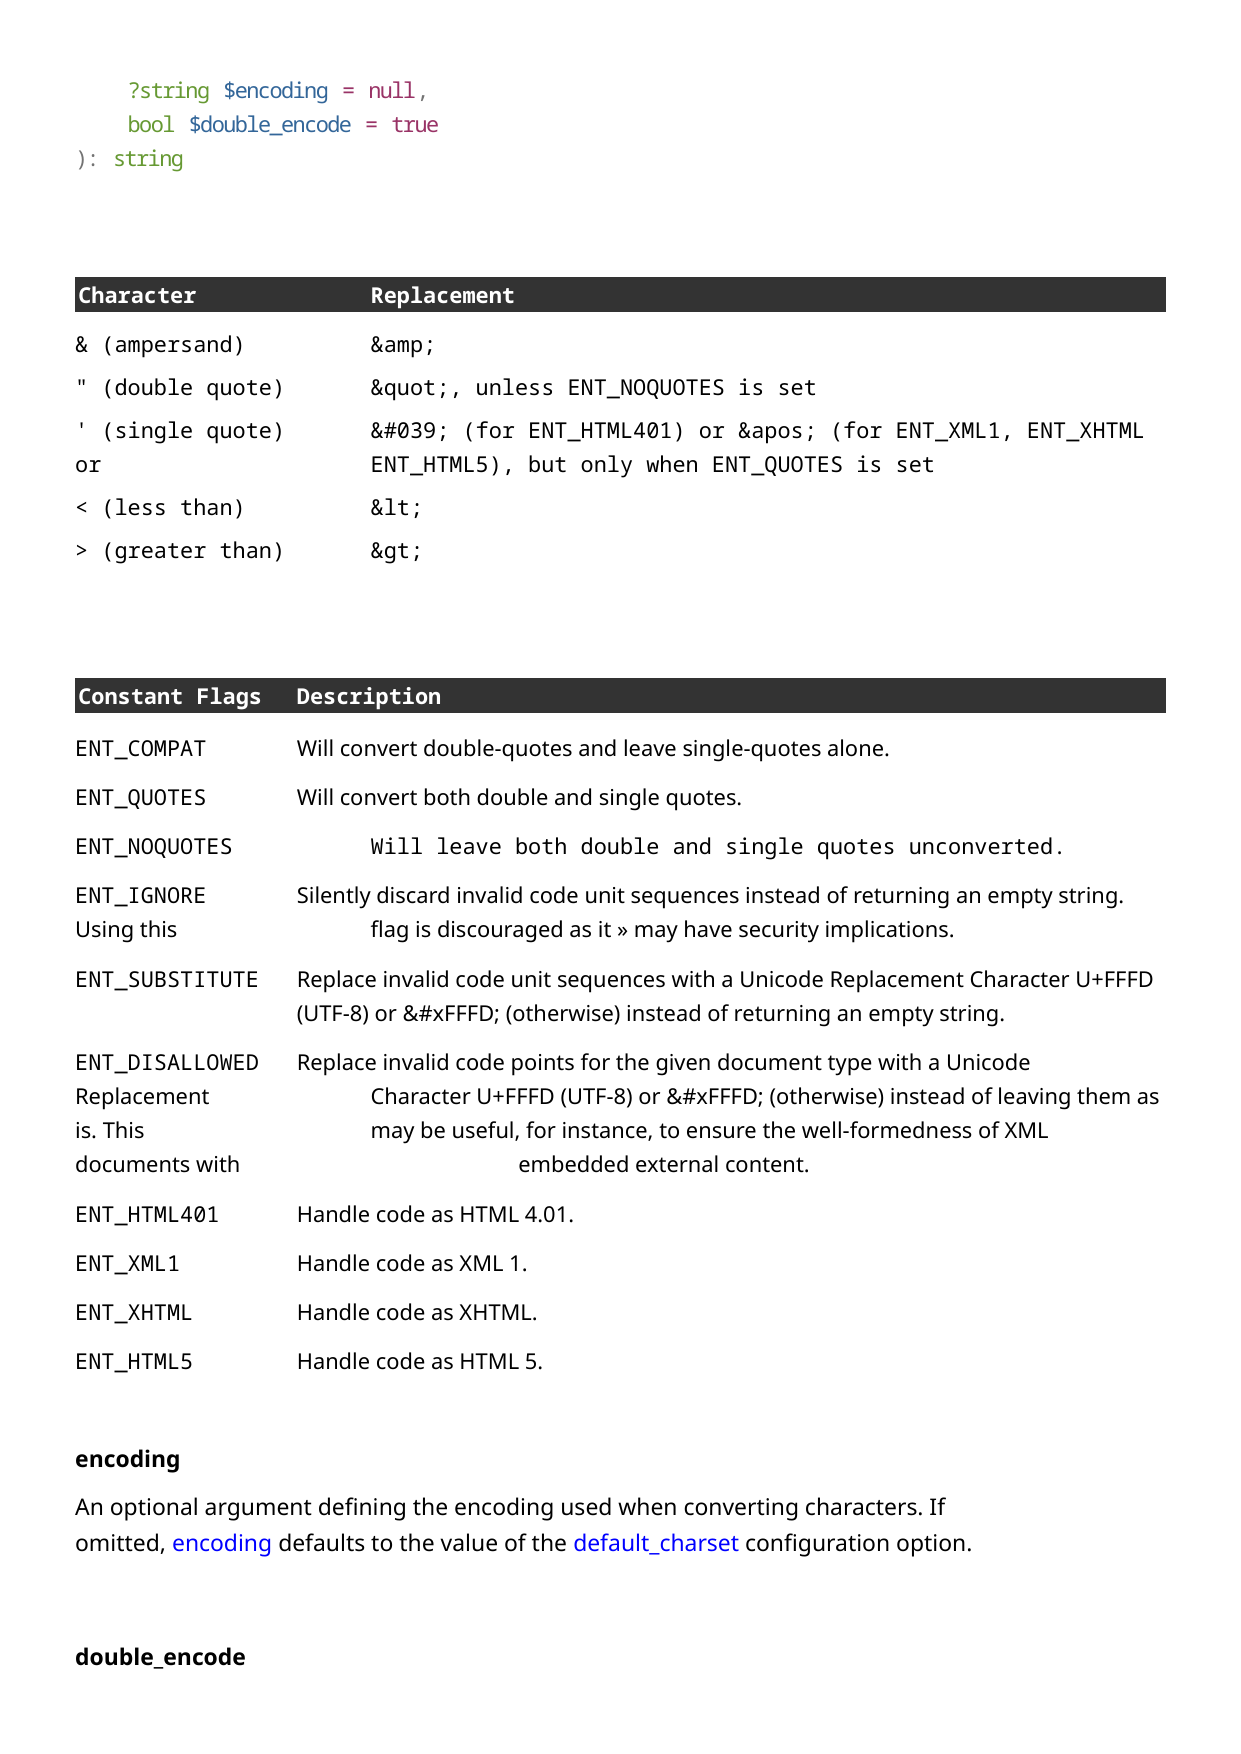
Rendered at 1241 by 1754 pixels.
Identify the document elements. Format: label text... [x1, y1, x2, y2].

text ENT_IGNORE Silently discard invalid code unit sequences instead of returning an empty string. Using this flag is discouraged as it » may have security implications. [75, 880, 1166, 944]
text ?string $encoding = null, bool $double_encode = true ): string [75, 75, 1166, 173]
text " (double quote) &quot;, unless ENT_NOQUOTES is set [75, 372, 1166, 402]
text Character Replacement [75, 277, 1166, 312]
text An optional argument defining the encoding used when converting characters. If omitted, encoding defaults to the value of the default_charset configuration option. [75, 1491, 1166, 1558]
text ' (single quote) &#039; (for ENT_HTML401) or &apos; (for ENT_XML1, ENT_XHTML or ENT_HTML5), but only when ENT_QUOTES is set [75, 415, 1166, 479]
text ENT_HTML5 Handle code as HTML 5. [75, 1346, 1166, 1376]
text ENT_SUBSTITUTE Replace invalid code unit sequences with a Unicode Replacement Character U+FFFD (UTF-8) or &#xFFFD; (otherwise) instead of returning an empty string. [75, 964, 1166, 1028]
text ENT_DISALLOWED Replace invalid code points for the given document type with a Unicode Replacement Character U+FFFD (UTF-8) or &#xFFFD; (otherwise) instead of leaving them as is. This may be useful, for instance, to ensure the well-formedness of XML documents with embedded external content. [75, 1047, 1166, 1179]
text < (less than) &lt; [75, 492, 1166, 522]
text ENT_XHTML Handle code as XHTML. [75, 1297, 1166, 1327]
text ENT_HTML401 Handle code as HTML 4.01. [75, 1199, 1166, 1228]
text & (ampersand) &amp; [75, 329, 1166, 358]
text ENT_XML1 Handle code as XML 1. [75, 1248, 1166, 1278]
text ENT_QUOTES Will convert both double and single quotes. [75, 782, 1166, 812]
text double_encode [75, 1641, 1166, 1672]
text Constant Flags Description [75, 678, 1166, 713]
text ENT_NOQUOTES Will leave both double and single quotes unconverted. [75, 831, 1166, 861]
text ENT_COMPAT Will convert double-quotes and leave single-quotes alone. [75, 733, 1166, 763]
subtitle encoding [75, 1443, 1166, 1474]
text > (greater than) &gt; [75, 535, 1166, 565]
